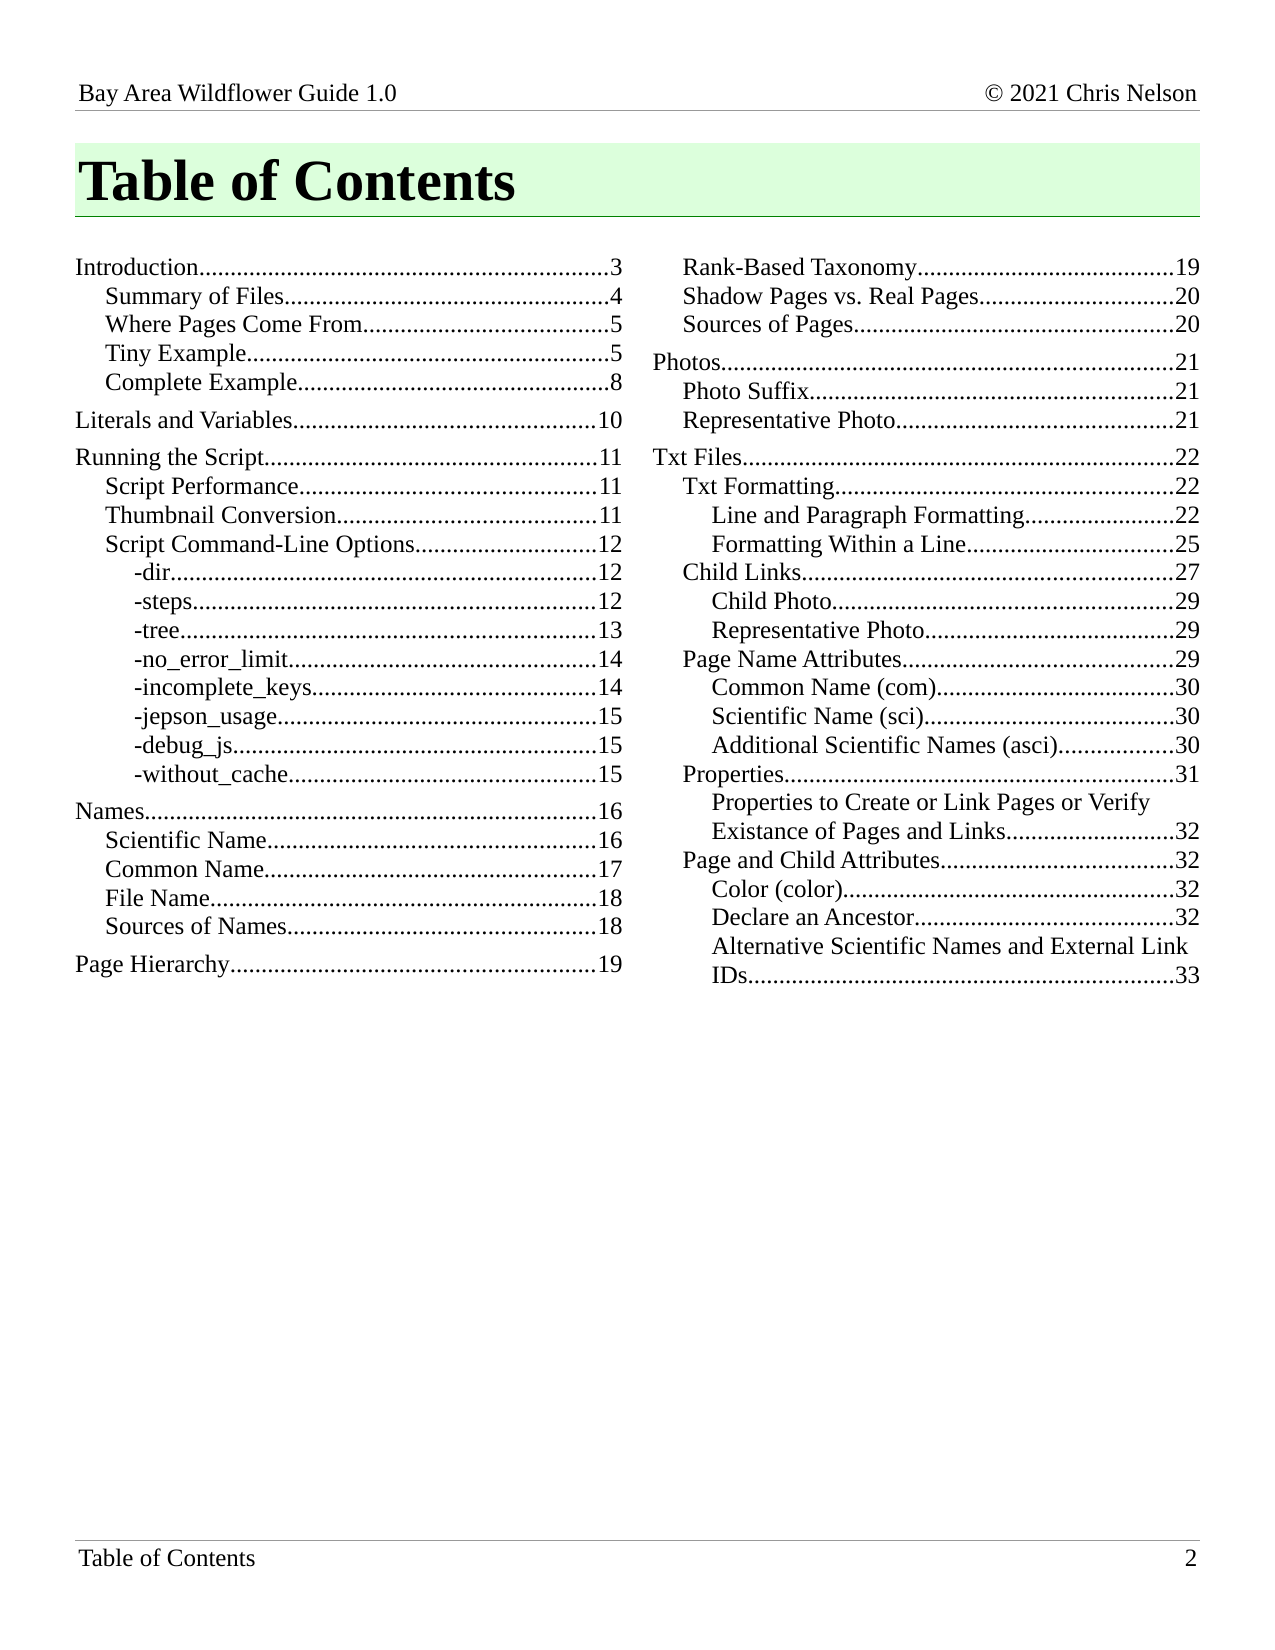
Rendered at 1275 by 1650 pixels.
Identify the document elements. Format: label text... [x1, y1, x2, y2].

text Txt Formatting 22 [682, 471, 1200, 500]
text Common Name 17 [105, 854, 622, 883]
text Representative Photo 29 [711, 615, 1200, 644]
text Script Command-Line Options 12 [105, 529, 622, 557]
text Page Name Attributes 29 [682, 644, 1200, 672]
text Sources of Names 18 [105, 911, 622, 940]
text Common Name (com) 30 [711, 672, 1200, 701]
text Running the Script 11 [75, 442, 622, 471]
text Formatting Within a Line 25 [711, 529, 1200, 557]
text Txt Files 22 [652, 442, 1200, 471]
text Line and Paragraph Formatting 22 [711, 500, 1200, 529]
text Declare an Ancestor 32 [711, 902, 1200, 931]
text Sources of Pages 20 [682, 309, 1200, 338]
text Color (color) 32 [711, 874, 1200, 902]
text Child Links 27 [682, 557, 1200, 586]
text Thumbnail Conversion 11 [105, 500, 622, 529]
text Properties 31 [682, 759, 1200, 787]
text -no_error_limit 14 [134, 644, 622, 672]
text -tree 13 [134, 615, 622, 644]
subtitle Table of Contents [75, 143, 1200, 216]
text Properties to Create or Link Pages or Verify Existance of Pages and Links 32 [711, 787, 1200, 845]
text Rank-Based Taxonomy 19 [682, 252, 1200, 281]
text -without_cache 15 [134, 759, 622, 787]
text -incomplete_keys 14 [134, 672, 622, 701]
text Photo Suffix 21 [682, 376, 1200, 405]
text Page and Child Attributes 32 [682, 845, 1200, 874]
text Representative Photo 21 [682, 405, 1200, 433]
text Summary of Files 4 [105, 281, 622, 309]
text Page Hierarchy 19 [75, 949, 622, 978]
text Alternative Scientific Names and External Link IDs 33 [711, 931, 1200, 989]
text Shadow Pages vs. Real Pages 20 [682, 281, 1200, 309]
text Complete Example 8 [105, 367, 622, 396]
text File Name 18 [105, 883, 622, 911]
text -steps 12 [134, 586, 622, 615]
text Additional Scientific Names (asci) 30 [711, 730, 1200, 759]
text Script Performance 11 [105, 471, 622, 500]
text Scientific Name 16 [105, 825, 622, 854]
text -debug_js 15 [134, 730, 622, 759]
text -jepson_usage 15 [134, 701, 622, 730]
text Names 16 [75, 796, 622, 825]
text Scientific Name (sci) 30 [711, 701, 1200, 730]
text -dir 12 [134, 557, 622, 586]
text Tiny Example 5 [105, 338, 622, 367]
text Where Pages Come From 5 [105, 309, 622, 338]
text Photos 21 [652, 347, 1200, 376]
text Child Photo 29 [711, 586, 1200, 615]
text Introduction 3 [75, 252, 622, 281]
text Literals and Variables 10 [75, 405, 622, 433]
